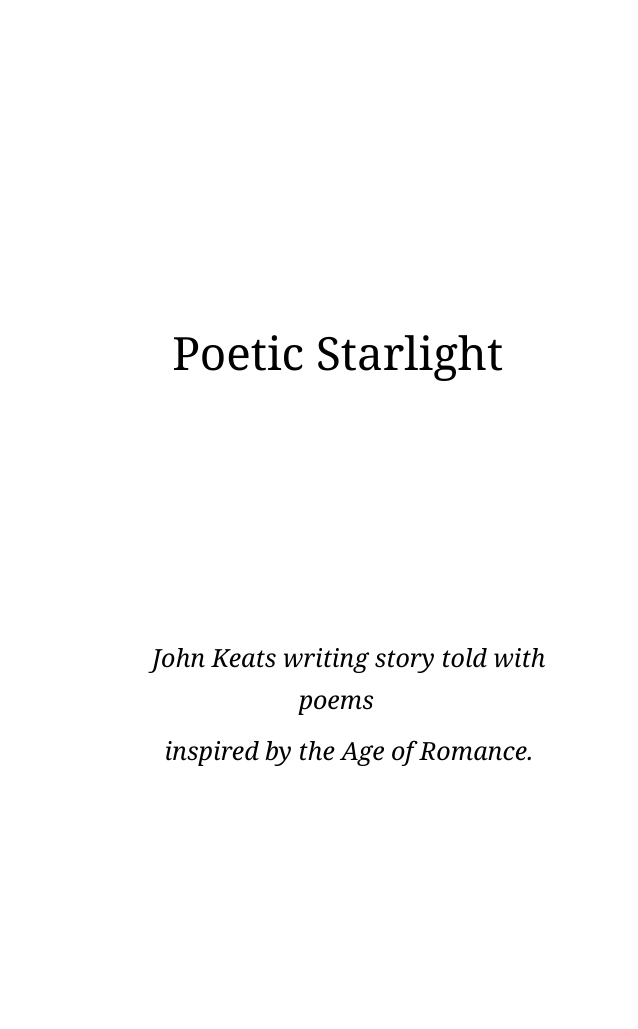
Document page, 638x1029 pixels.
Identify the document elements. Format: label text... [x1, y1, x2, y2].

text inspired by the Age of Romance. [112, 726, 562, 767]
subtitle Poetic Starlight [112, 321, 562, 384]
text John Keats writing story told with poems [112, 633, 562, 717]
